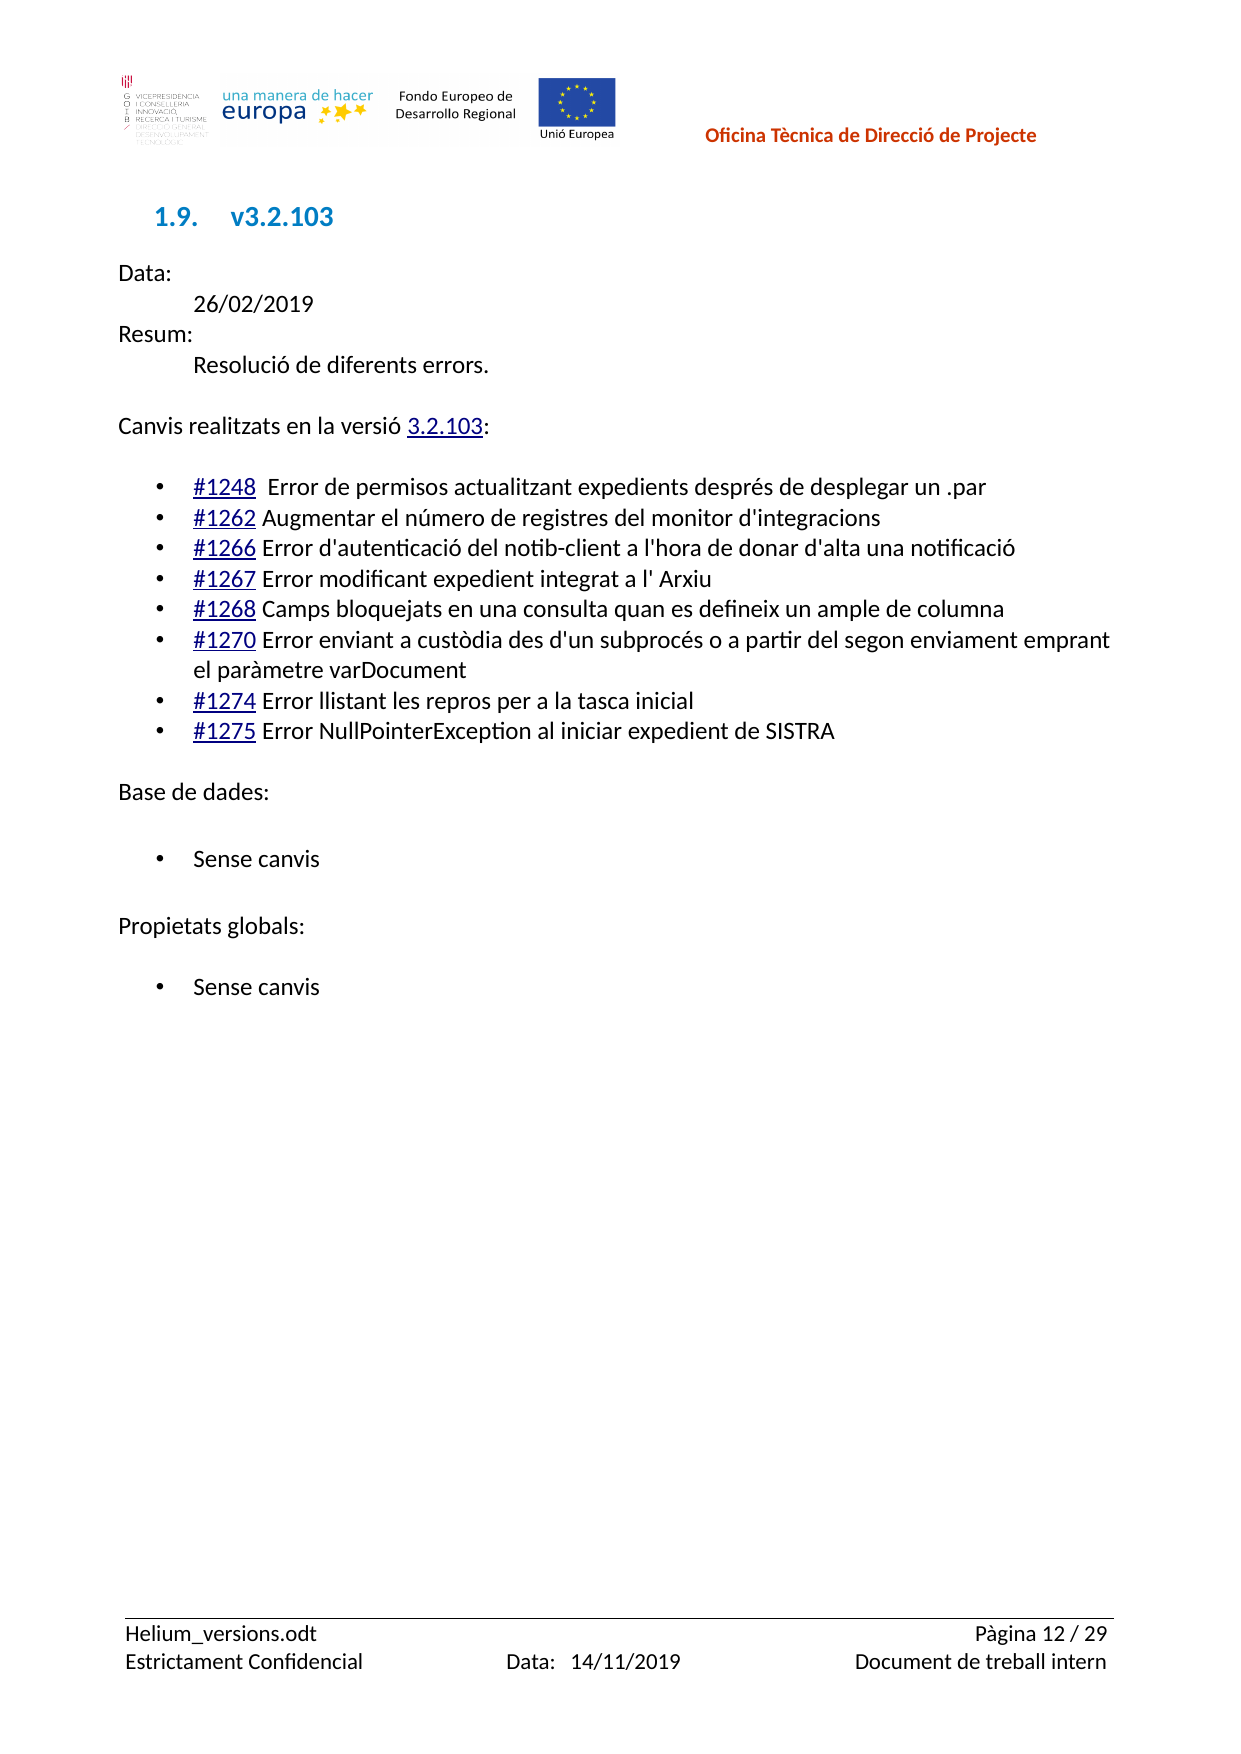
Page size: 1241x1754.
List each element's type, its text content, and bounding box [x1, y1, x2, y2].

text Canvis realitzats en la versió 3.2.103: [118, 410, 1122, 441]
list #1267 Error modificant expedient integrat a l' Arxiu [156, 563, 1122, 593]
picture [118, 73, 213, 147]
list #1248 Error de permisos actualitzant expedients després de desplegar un .par [156, 471, 1122, 502]
list #1268 Camps bloquejats en una consulta quan es defineix un ample de columna [156, 593, 1122, 624]
text Resolució de diferents errors. [118, 349, 1122, 380]
list #1274 Error llistant les repros per a la tasca inicial [156, 685, 1122, 715]
list Sense canvis [156, 971, 1122, 1002]
text Resum: [118, 319, 1122, 349]
list #1262 Augmentar el número de registres del monitor d'integracions [156, 502, 1122, 532]
text Base de dades: [118, 776, 1122, 807]
list #1266 Error d'autenticació del notib-client a l'hora de donar d'alta una notificació [156, 532, 1122, 563]
subtitle v3.2.103 [153, 198, 1122, 234]
picture [219, 73, 621, 147]
text Data: [118, 258, 1122, 288]
text 26/02/2019 [118, 288, 1122, 319]
list #1270 Error enviant a custòdia des d'un subprocés o a partir del segon enviament emprant el paràmetre varDocument [156, 624, 1122, 685]
list Sense canvis [156, 843, 1122, 874]
list #1275 Error NullPointerException al iniciar expedient de SISTRA [156, 715, 1122, 746]
text Propietats globals: [118, 910, 1122, 941]
